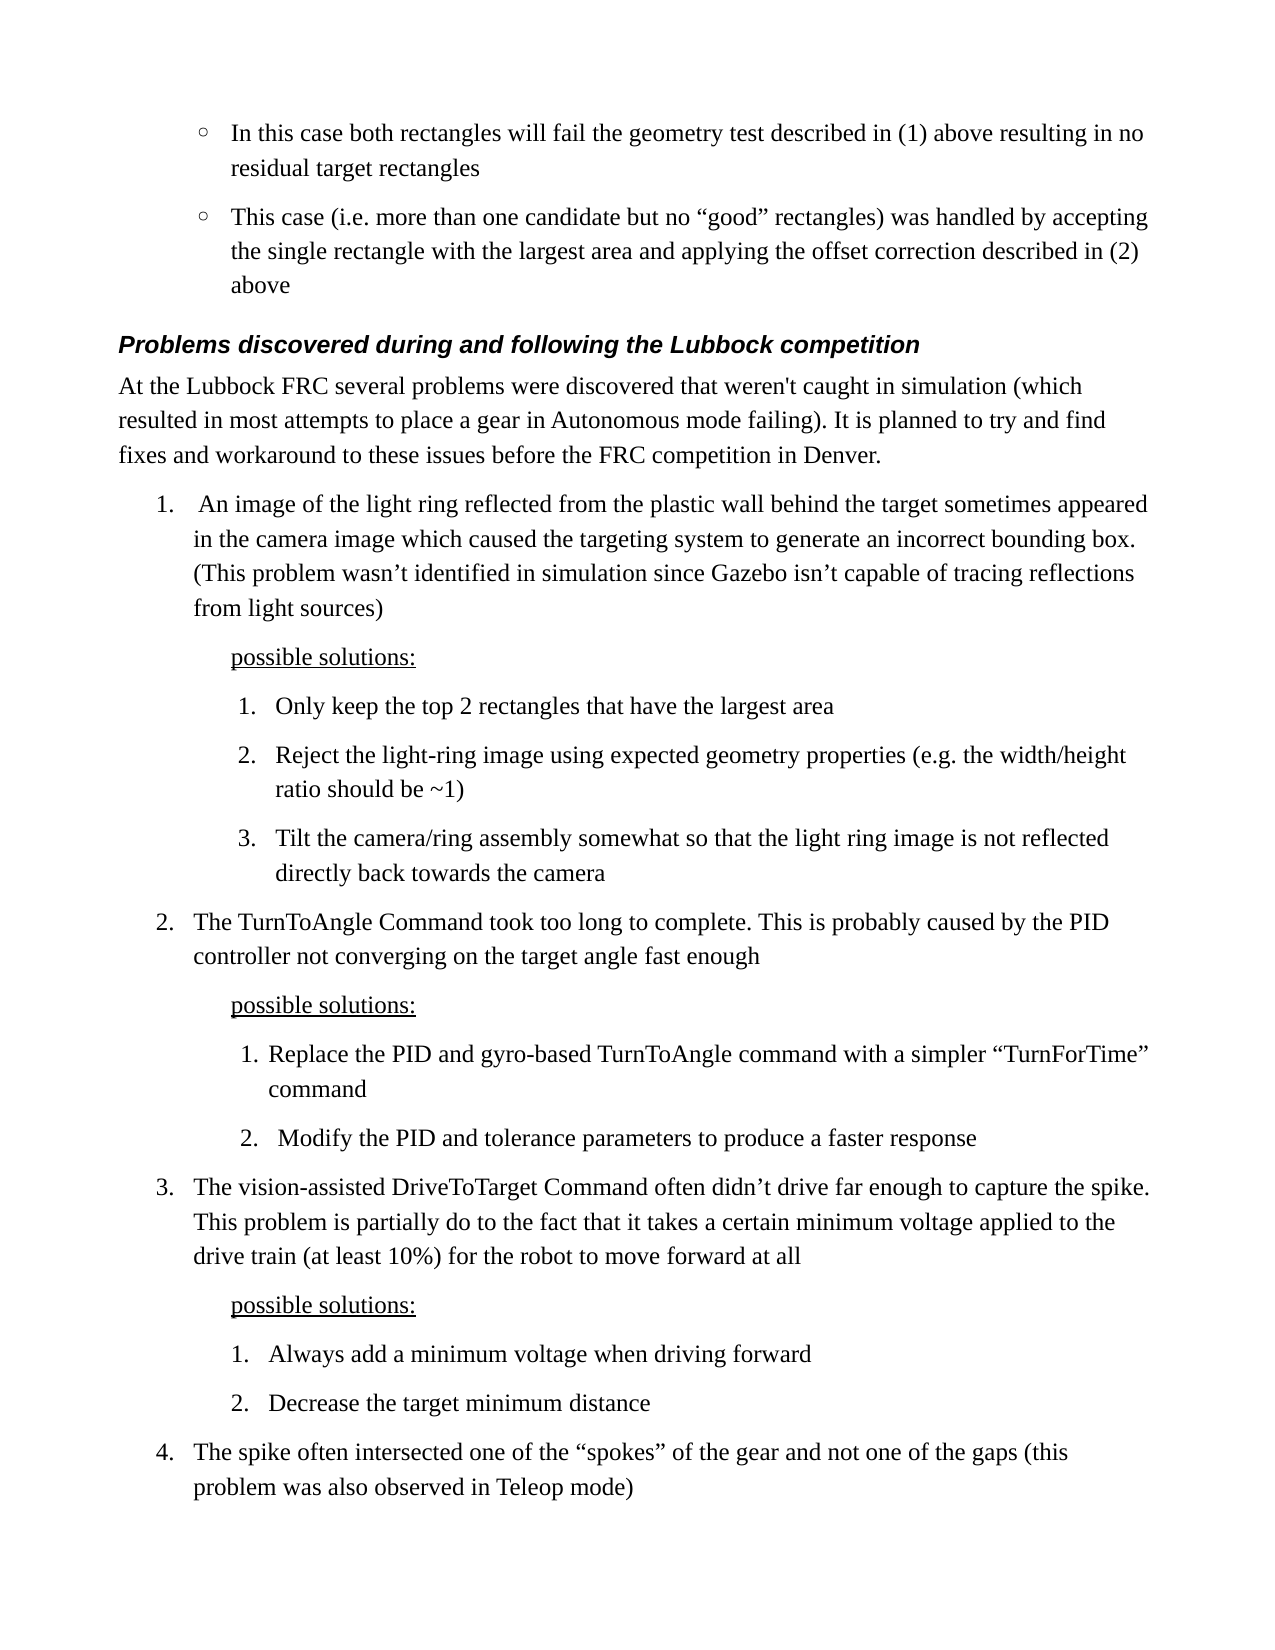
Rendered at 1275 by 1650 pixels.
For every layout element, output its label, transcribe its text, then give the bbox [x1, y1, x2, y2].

list An image of the light ring reflected from the plastic wall behind the target sometimes appeared in the camera image which caused the targeting system to generate an incorrect bounding box. (This problem wasn’t identified in simulation since Gazebo isn’t capable of tracing reflections from light sources) [156, 489, 1157, 621]
list Tilt the camera/ring assembly somewhat so that the light ring image is not reflected directly back towards the camera [238, 823, 1157, 887]
list Only keep the top 2 rectangles that have the largest area [238, 691, 1157, 719]
list The vision-assisted DriveToTarget Command often didn’t drive far enough to capture the spike. This problem is partially do to the fact that it takes a certain minimum voltage applied to the drive train (at least 10%) for the robot to move forward at all [156, 1172, 1157, 1270]
text possible solutions: [231, 642, 1157, 670]
text At the Lubbock FRC several problems were discovered that weren't caught in simulation (which resulted in most attempts to place a gear in Autonomous mode failing). It is planned to try and find fixes and workaround to these issues before the FRC competition in Denver. [118, 371, 1157, 469]
subtitle Problems discovered during and following the Lubbock competition [118, 330, 1157, 359]
list Replace the PID and gyro-based TurnToAngle command with a simpler “TurnForTime” command [240, 1039, 1157, 1103]
list The spike often intersected one of the “spokes” of the gear and not one of the gaps (this problem was also observed in Teleop mode) [156, 1437, 1157, 1501]
list The TurnToAngle Command took too long to complete. This is probably caused by the PID controller not converging on the target angle fast enough [156, 907, 1157, 970]
list In this case both rectangles will fail the geometry test described in (1) above resulting in no residual target rectangles [193, 118, 1157, 181]
list Decrease the target minimum distance [231, 1388, 1157, 1417]
list Reject the light-ring image using expected geometry properties (e.g. the width/height ratio should be ~1) [238, 740, 1157, 803]
list Always add a minimum voltage when driving forward [231, 1339, 1157, 1368]
list possible solutions: [193, 990, 1157, 1019]
list This case (i.e. more than one candidate but no “good” rectangles) was handled by accepting the single rectangle with the largest area and applying the offset correction described in (2) above [193, 202, 1157, 299]
list possible solutions: [193, 1290, 1157, 1319]
list Modify the PID and tolerance parameters to produce a faster response [240, 1123, 1157, 1152]
